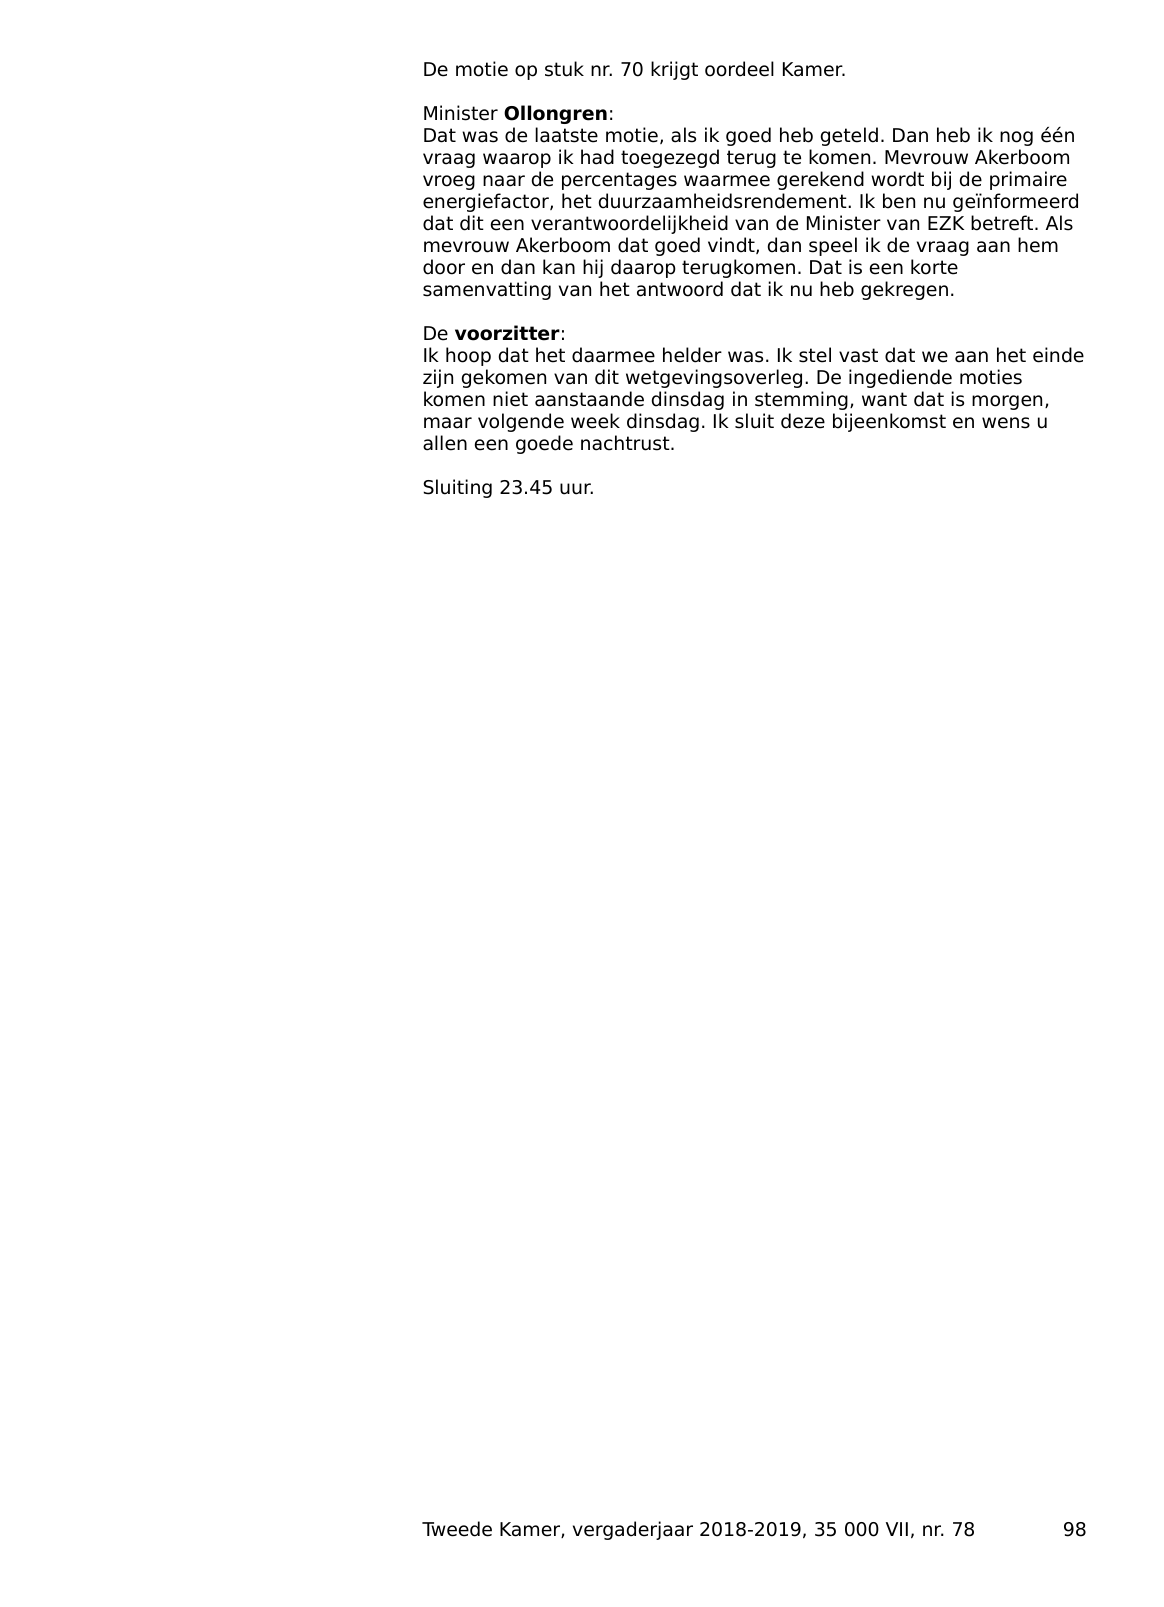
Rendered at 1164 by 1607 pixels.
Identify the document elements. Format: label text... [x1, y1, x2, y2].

text Sluiting 23.45 uur. [422, 477, 1087, 499]
text De voorzitter: [422, 323, 1087, 345]
text De motie op stuk nr. 70 krijgt oordeel Kamer. [422, 59, 1087, 81]
text Ik hoop dat het daarmee helder was. Ik stel vast dat we aan het einde zijn gekomen van dit wetgevingsoverleg. De ingediende moties komen niet aanstaande dinsdag in stemming, want dat is morgen, maar volgende week dinsdag. Ik sluit deze bijeenkomst en wens u allen een goede nachtrust. [422, 345, 1087, 455]
text Minister Ollongren: [422, 103, 1087, 125]
text Dat was de laatste motie, als ik goed heb geteld. Dan heb ik nog één vraag waarop ik had toegezegd terug te komen. Mevrouw Akerboom vroeg naar de percentages waarmee gerekend wordt bij de primaire energiefactor, het duurzaamheidsrendement. Ik ben nu geïnformeerd dat dit een verantwoordelijkheid van de Minister van EZK betreft. Als mevrouw Akerboom dat goed vindt, dan speel ik de vraag aan hem door en dan kan hij daarop terugkomen. Dat is een korte samenvatting van het antwoord dat ik nu heb gekregen. [422, 125, 1087, 301]
